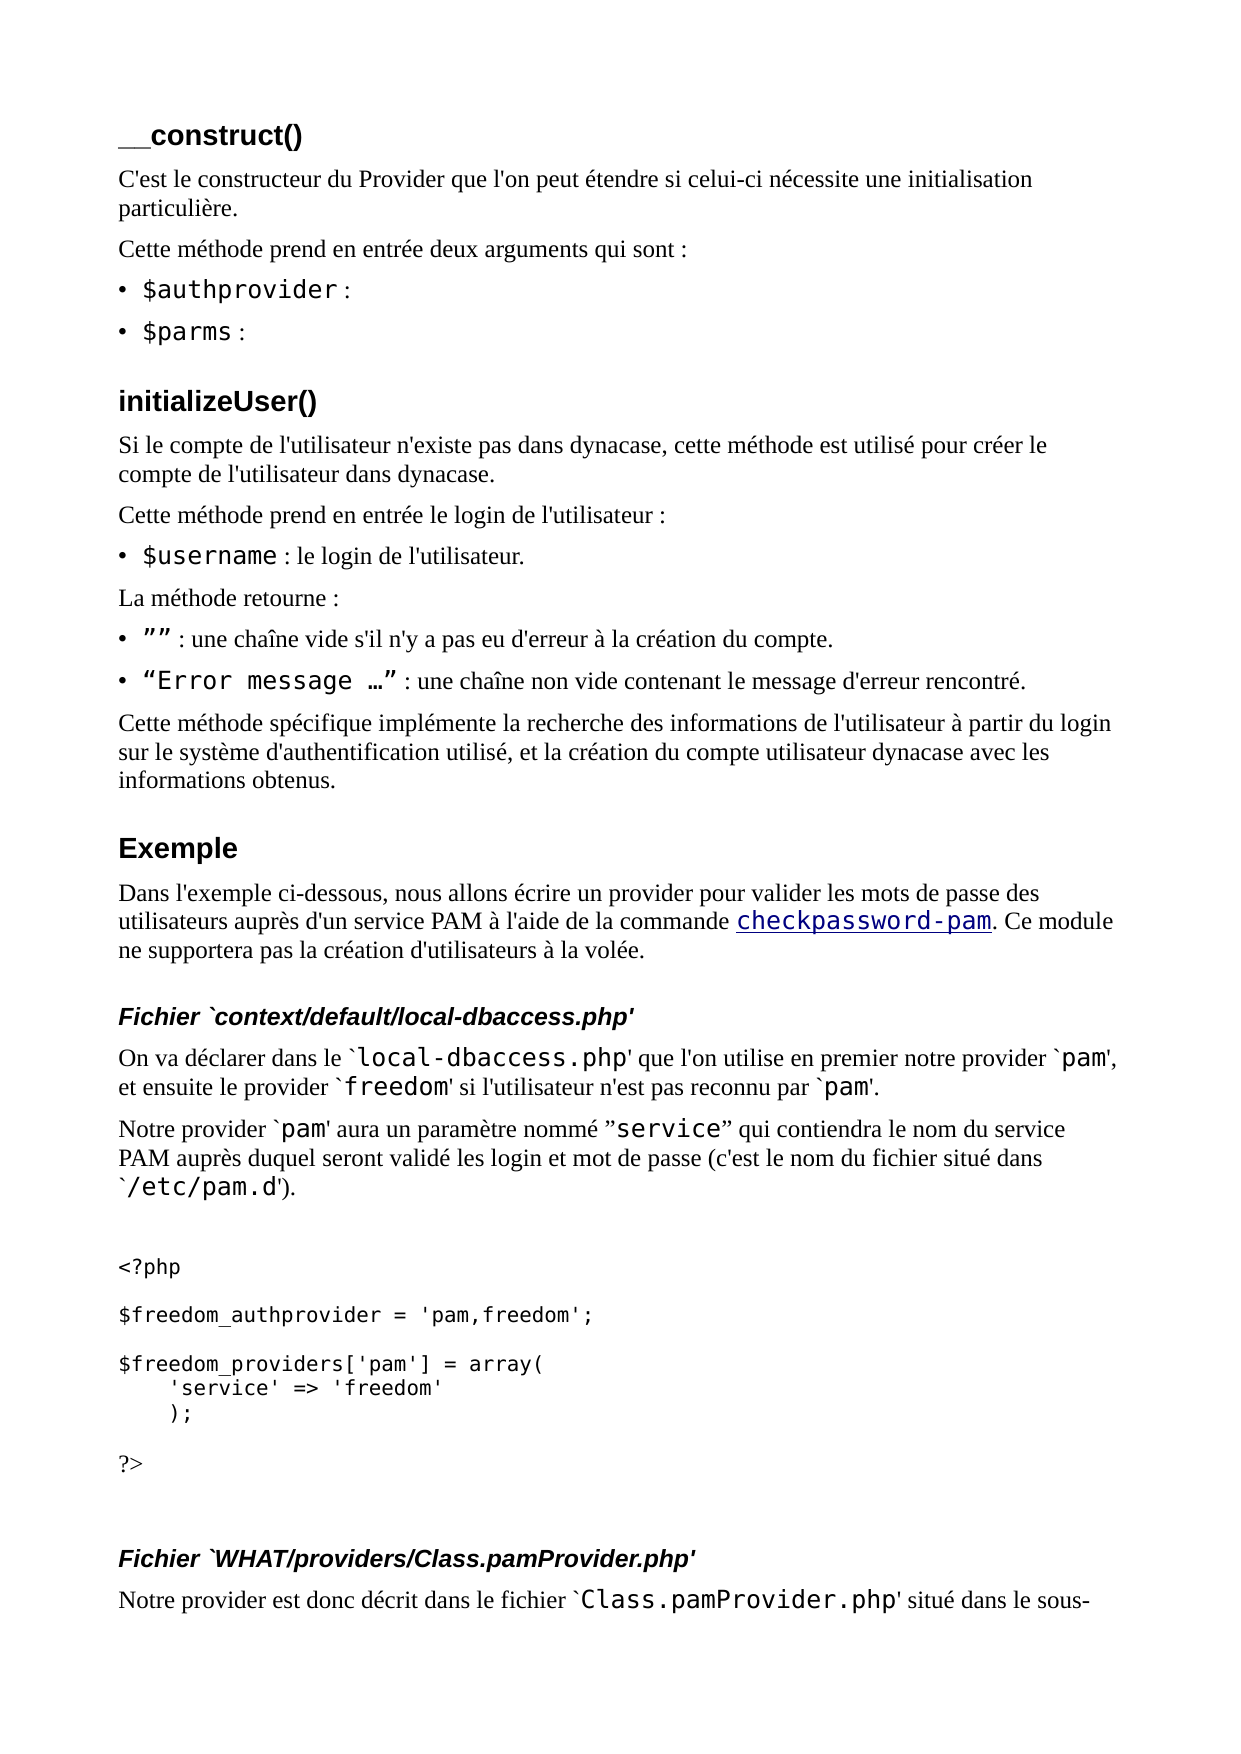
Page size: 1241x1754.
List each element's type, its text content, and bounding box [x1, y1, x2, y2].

list “Error message …” : une chaîne non vide contenant le message d'erreur rencontré. [118, 666, 1122, 695]
text Dans l'exemple ci-dessous, nous allons écrire un provider pour valider les mots de passe des utilisateurs auprès d'un service PAM à l'aide de la commande checkpassword-pam. Ce module ne supportera pas la création d'utilisateurs à la volée. [118, 878, 1122, 964]
text Notre provider `pam' aura un paramètre nommé ”service” qui contiendra le nom du service PAM auprès duquel seront validé les login et mot de passe (c'est le nom du fichier situé dans `/etc/pam.d'). [118, 1114, 1122, 1201]
subtitle initializeUser() [118, 384, 1122, 417]
text Cette méthode prend en entrée deux arguments qui sont : [118, 234, 1122, 263]
subtitle Exemple [118, 832, 1122, 865]
text Notre provider est donc décrit dans le fichier `Class.pamProvider.php' situé dans le sous- [118, 1585, 1122, 1614]
list $username : le login de l'utilisateur. [118, 541, 1122, 571]
text On va déclarer dans le `local-dbaccess.php' que l'on utilise en premier notre provider `pam', et ensuite le provider `freedom' si l'utilisateur n'est pas reconnu par `pam'. [118, 1043, 1122, 1101]
subtitle __construct() [118, 118, 1122, 152]
text Si le compte de l'utilisateur n'existe pas dans dynacase, cette méthode est utilisé pour créer le compte de l'utilisateur dans dynacase. [118, 430, 1122, 487]
text Cette méthode prend en entrée le login de l'utilisateur : [118, 500, 1122, 529]
text <?php [118, 1255, 1122, 1279]
text La méthode retourne : [118, 583, 1122, 612]
text $freedom_authprovider = 'pam,freedom'; $freedom_providers['pam'] = array( 'service' => 'freedom' ); [118, 1279, 1122, 1449]
text Cette méthode spécifique implémente la recherche des informations de l'utilisateur à partir du login sur le système d'authentification utilisé, et la création du compte utilisateur dynacase avec les informations obtenus. [118, 708, 1122, 794]
subtitle Fichier `context/default/local-dbaccess.php' [118, 1002, 1122, 1030]
text ?> [118, 1449, 1122, 1507]
list ”” : une chaîne vide s'il n'y a pas eu d'erreur à la création du compte. [118, 624, 1122, 653]
list $parms : [118, 317, 1122, 346]
list $authprovider : [118, 275, 1122, 305]
subtitle Fichier `WHAT/providers/Class.pamProvider.php' [118, 1544, 1122, 1573]
text C'est le constructeur du Provider que l'on peut étendre si celui-ci nécessite une initialisation particulière. [118, 164, 1122, 222]
